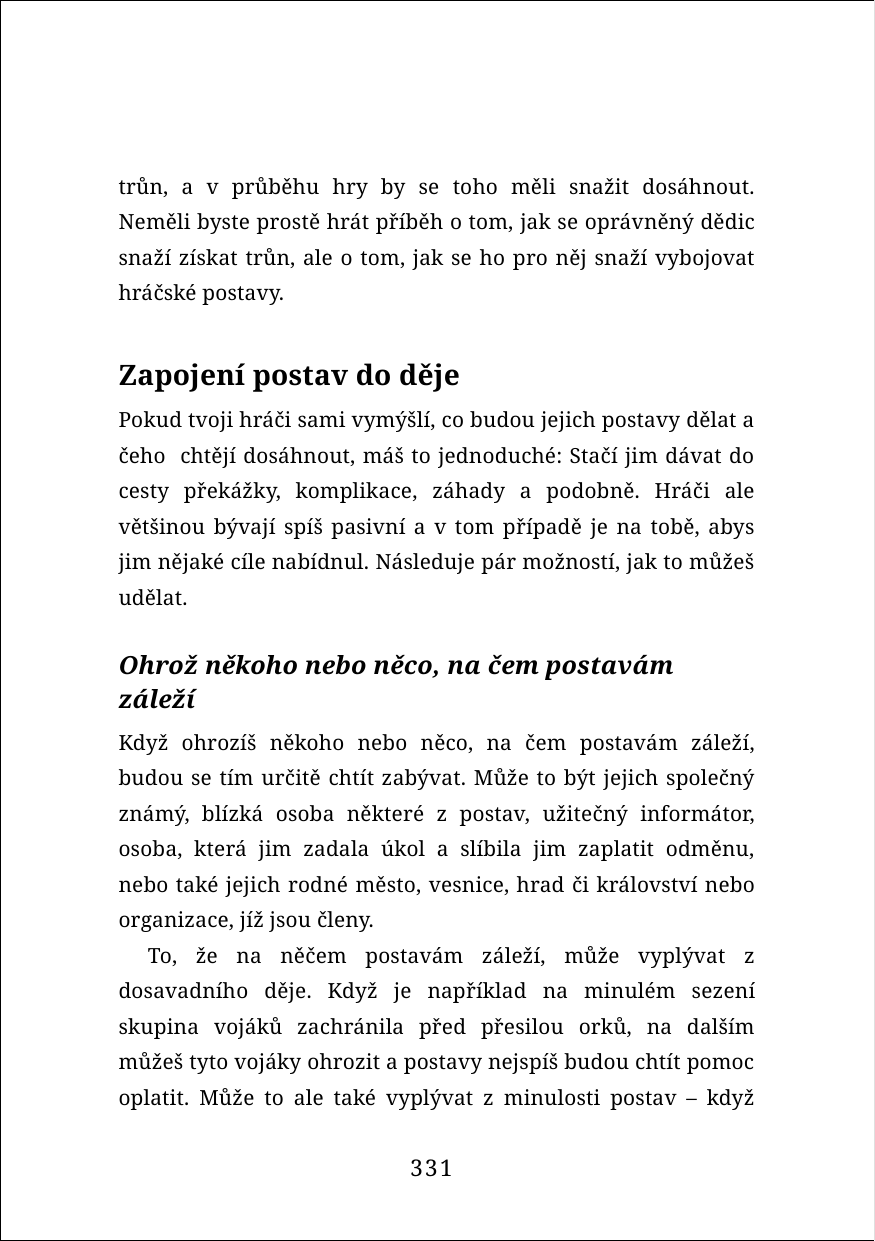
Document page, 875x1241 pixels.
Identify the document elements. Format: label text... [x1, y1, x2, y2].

text trůn, a v průběhu hry by se toho měli snažit dosáhnout. Neměli byste prostě hrát příběh o tom, jak se oprávněný dědic snaží získat trůn, ale o tom, jak se ho pro něj snaží vybojovat hráčské postavy. [118, 172, 756, 307]
text Když ohrozíš někoho nebo něco, na čem postavám záleží, budou se tím určitě chtít zabývat. Může to být jejich společný známý, blízká osoba některé z postav, užitečný informátor, osoba, která jim zadala úkol a slíbila jim zaplatit odměnu, nebo také jejich rodné město, vesnice, hrad či království nebo organizace, jíž jsou členy. To, že na něčem postavám záleží, může vyplývat z dosavadního děje. Když je například na minulém sezení skupina vojáků zachránila před přesilou orků, na dalším můžeš tyto vojáky ohrozit a postavy nejspíš budou chtít pomoc oplatit. Může to ale také vyplývat z minulosti postav – když [118, 728, 756, 1111]
subtitle Ohrož někoho nebo něco, na čem postavám záleží [118, 648, 756, 716]
subtitle Zapojení postav do děje [118, 355, 756, 393]
text Pokud tvoji hráči sami vymýšlí, co budou jejich postavy dělat a čeho chtějí dosáhnout, máš to jednoduché: Stačí jim dávat do cesty překážky, komplikace, záhady a podobně. Hráči ale většinou bývají spíš pasivní a v tom případě je na tobě, abys jim nějaké cíle nabídnul. Následuje pár možností, jak to můžeš udělat. [118, 405, 756, 611]
